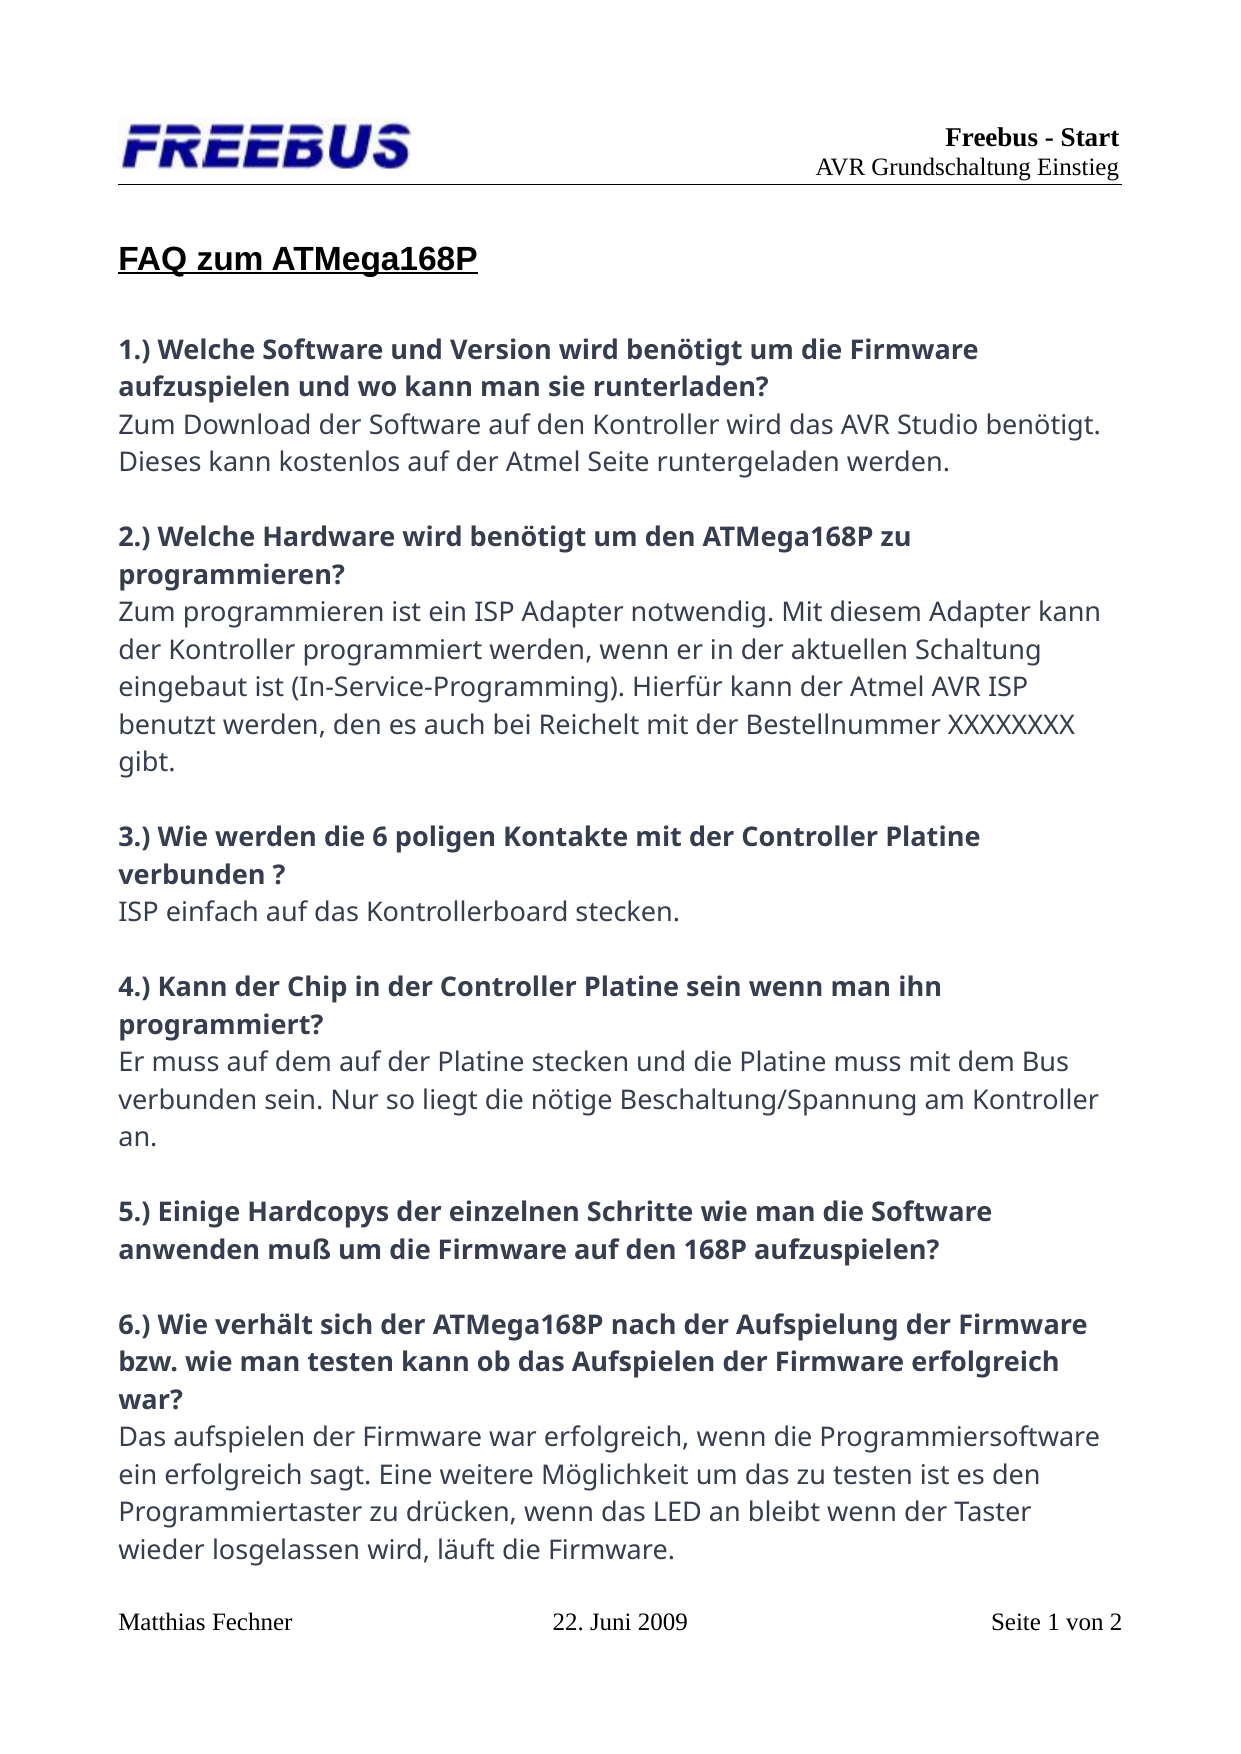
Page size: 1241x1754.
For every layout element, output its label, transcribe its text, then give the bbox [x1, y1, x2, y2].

subtitle FAQ zum ATMega168P [118, 238, 1122, 277]
text 4.) Kann der Chip in der Controller Platine sein wenn man ihn programmiert? [118, 967, 1122, 1042]
text 6.) Wie verhält sich der ATMega168P nach der Aufspielung der Firmware bzw. wie man testen kann ob das Aufspielen der Firmware erfolgreich war? [118, 1304, 1122, 1417]
text 5.) Einige Hardcopys der einzelnen Schritte wie man die Software anwenden muß um die Firmware auf den 168P aufzuspielen? [118, 1192, 1122, 1267]
text 2.) Welche Hardware wird benötigt um den ATMega168P zu programmieren? [118, 517, 1122, 592]
text Er muss auf dem auf der Platine stecken und die Platine muss mit dem Bus verbunden sein. Nur so liegt die nötige Beschaltung/Spannung am Kontroller an. [118, 1042, 1122, 1154]
text 3.) Wie werden die 6 poligen Kontakte mit der Controller Platine verbunden ? [118, 817, 1122, 892]
text ISP einfach auf das Kontrollerboard stecken. [118, 892, 1122, 929]
text 1.) Welche Software und Version wird benötigt um die Firmware aufzuspielen und wo kann man sie runterladen? [118, 331, 1122, 404]
text Das aufspielen der Firmware war erfolgreich, wenn die Programmiersoftware ein erfolgreich sagt. Eine weitere Möglichkeit um das zu testen ist es den Programmiertaster zu drücken, wenn das LED an bleibt wenn der Taster wieder losgelassen wird, läuft die Firmware. [118, 1417, 1122, 1567]
text Zum Download der Software auf den Kontroller wird das AVR Studio benötigt. Dieses kann kostenlos auf der Atmel Seite runtergeladen werden. [118, 404, 1122, 479]
text Zum programmieren ist ein ISP Adapter notwendig. Mit diesem Adapter kann der Kontroller programmiert werden, wenn er in der aktuellen Schaltung eingebaut ist (In-Service-Programming). Hierfür kann der Atmel AVR ISP benutzt werden, den es auch bei Reichelt mit der Bestellnummer XXXXXXXX gibt. [118, 592, 1122, 779]
picture [118, 118, 411, 172]
